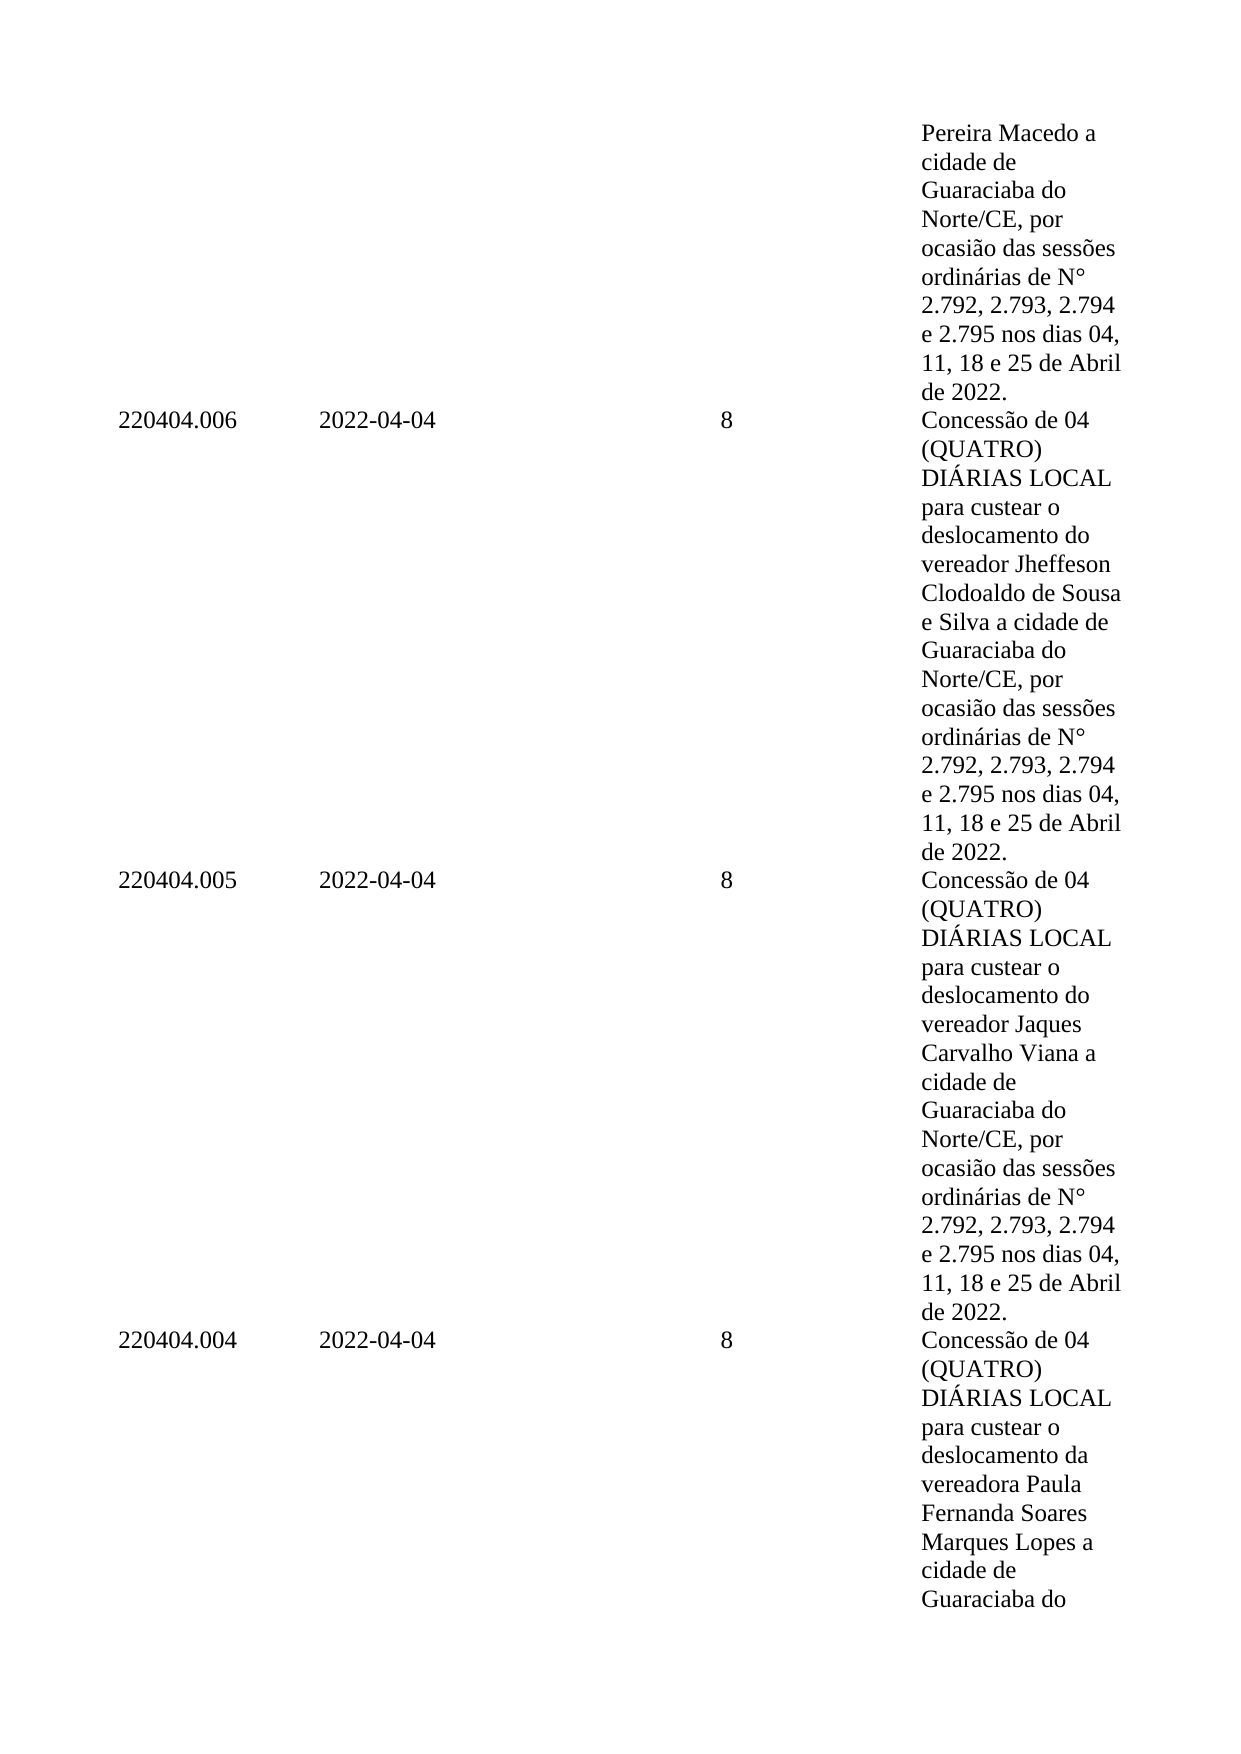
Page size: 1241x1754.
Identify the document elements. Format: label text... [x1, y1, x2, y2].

table_cell [319, 118, 519, 406]
table_cell [720, 118, 921, 406]
table_cell 2022-04-04 [319, 1326, 519, 1613]
table_cell [520, 118, 720, 406]
table_cell [118, 118, 319, 406]
table_cell Concessão de 04 (QUATRO) DIÁRIAS LOCAL para custear o deslocamento do vereador Jaques Carvalho Viana a cidade de Guaraciaba do Norte/CE, por ocasião das sessões ordinárias de N° 2.792, 2.793, 2.794 e 2.795 nos dias 04, 11, 18 e 25 de Abril de 2022. [921, 866, 1122, 1326]
table_cell 8 [720, 406, 921, 866]
table_cell 220404.005 [118, 866, 319, 1326]
table_cell [520, 866, 720, 1326]
table_cell Concessão de 04 (QUATRO) DIÁRIAS LOCAL para custear o deslocamento do vereador Jheffeson Clodoaldo de Sousa e Silva a cidade de Guaraciaba do Norte/CE, por ocasião das sessões ordinárias de N° 2.792, 2.793, 2.794 e 2.795 nos dias 04, 11, 18 e 25 de Abril de 2022. [921, 406, 1122, 866]
table_cell 220404.004 [118, 1326, 319, 1613]
table_cell Concessão de 04 (QUATRO) DIÁRIAS LOCAL para custear o deslocamento da vereadora Paula Fernanda Soares Marques Lopes a cidade de Guaraciaba do [921, 1326, 1122, 1613]
table_cell [520, 1326, 720, 1613]
table_cell 220404.006 [118, 406, 319, 866]
table_cell 8 [720, 1326, 921, 1613]
table_cell 8 [720, 866, 921, 1326]
table_cell Pereira Macedo a cidade de Guaraciaba do Norte/CE, por ocasião das sessões ordinárias de N° 2.792, 2.793, 2.794 e 2.795 nos dias 04, 11, 18 e 25 de Abril de 2022. [921, 118, 1122, 406]
table_cell 2022-04-04 [319, 406, 519, 866]
table_cell 2022-04-04 [319, 866, 519, 1326]
table_cell [520, 406, 720, 866]
